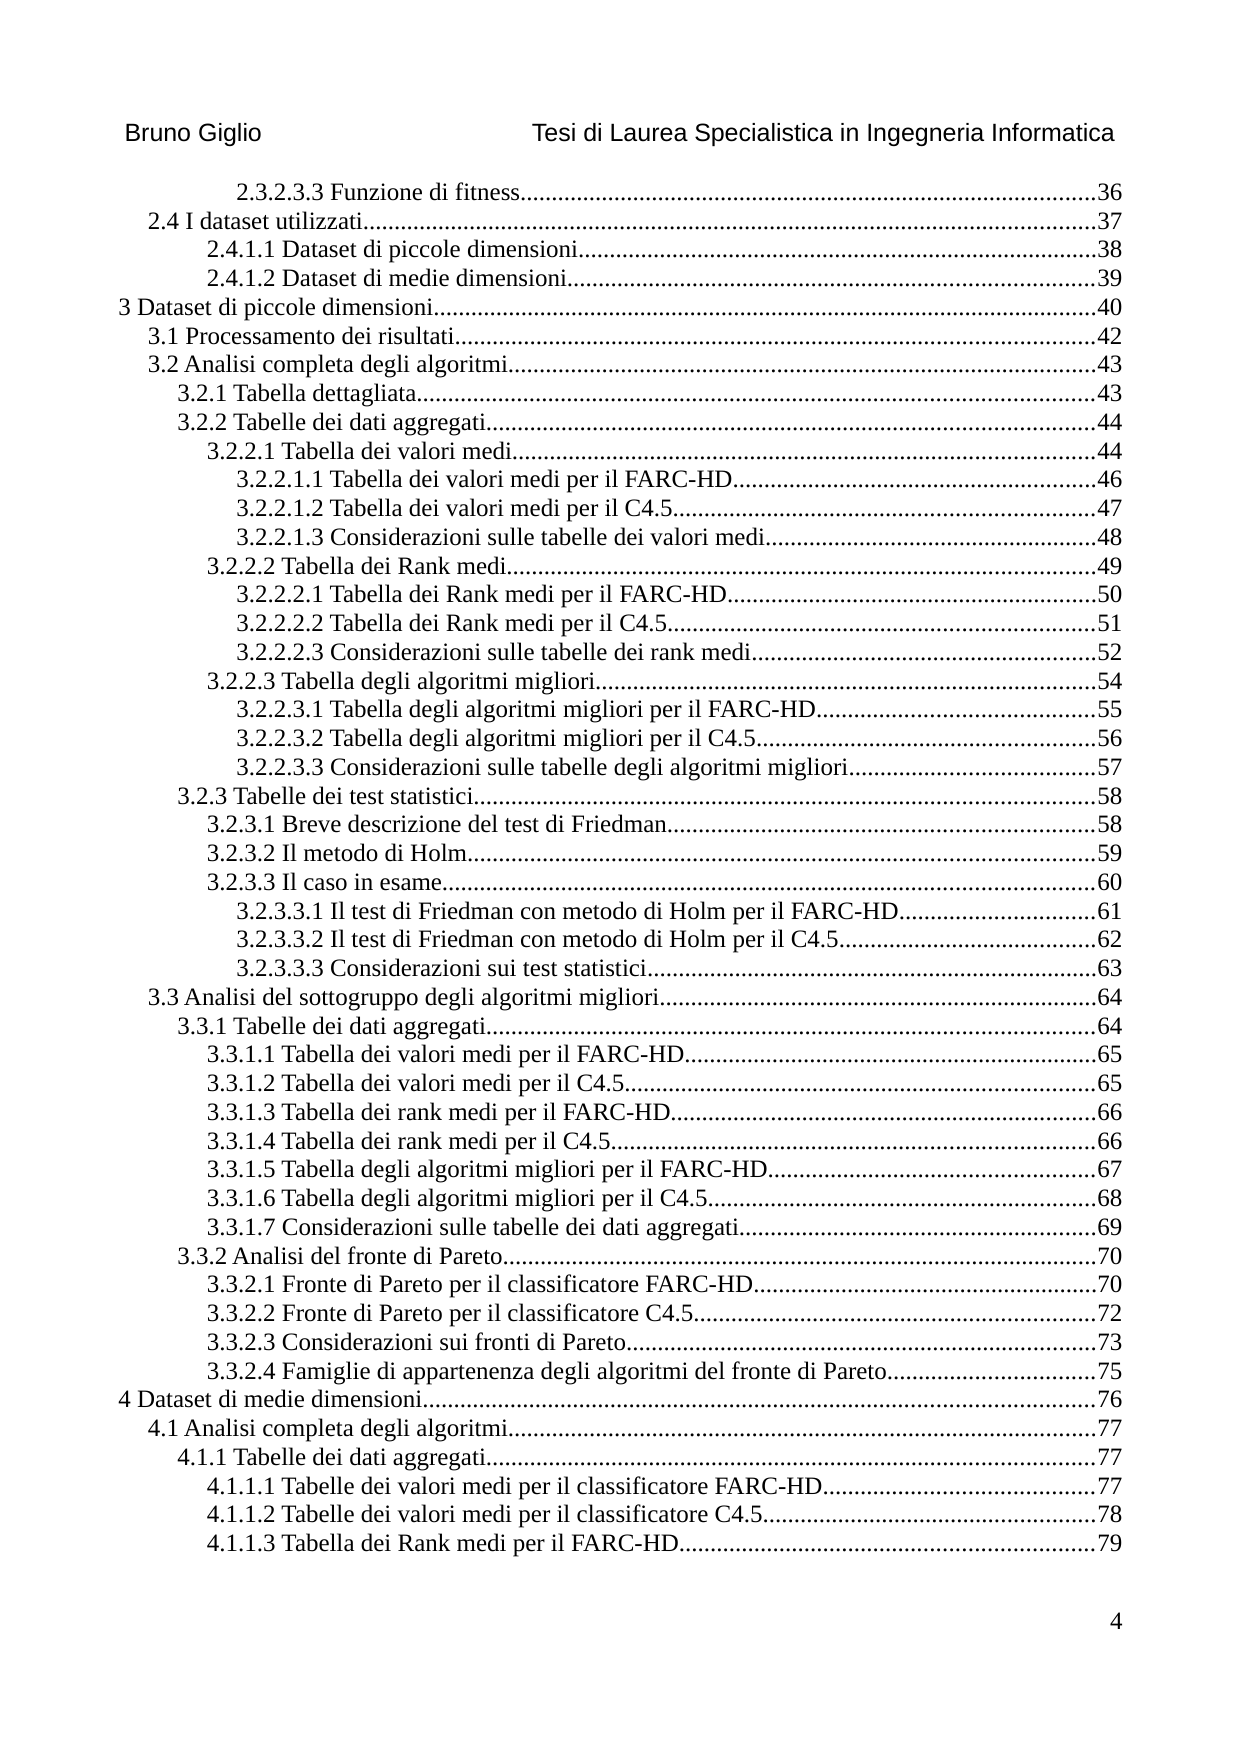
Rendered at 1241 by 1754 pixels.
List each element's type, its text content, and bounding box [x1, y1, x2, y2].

text 3.3.2.3 Considerazioni sui fronti di Pareto 73 [207, 1327, 1122, 1356]
text 4.1.1.1 Tabelle dei valori medi per il classificatore FARC-HD 77 [207, 1471, 1122, 1499]
text 3.2.3.2 Il metodo di Holm 59 [207, 838, 1122, 867]
text 3.3 Analisi del sottogruppo degli algoritmi migliori 64 [148, 982, 1122, 1011]
text 3.2.3.3.2 Il test di Friedman con metodo di Holm per il C4.5 62 [236, 924, 1122, 953]
text 3.3.1.7 Considerazioni sulle tabelle dei dati aggregati 69 [207, 1212, 1122, 1241]
text 3.2.2.1.3 Considerazioni sulle tabelle dei valori medi 48 [236, 522, 1122, 551]
text 4.1.1.2 Tabelle dei valori medi per il classificatore C4.5 78 [207, 1499, 1122, 1528]
text 3.2.3 Tabelle dei test statistici 58 [177, 781, 1122, 809]
text 3.2.2.2.3 Considerazioni sulle tabelle dei rank medi 52 [236, 637, 1122, 666]
text 3.3.1.2 Tabella dei valori medi per il C4.5 65 [207, 1068, 1122, 1097]
text 3.2.2.2.1 Tabella dei Rank medi per il FARC-HD 50 [236, 579, 1122, 608]
text 4.1 Analisi completa degli algoritmi 77 [148, 1413, 1122, 1442]
text 3.3.1.1 Tabella dei valori medi per il FARC-HD 65 [207, 1039, 1122, 1068]
text 3.2.2.3.3 Considerazioni sulle tabelle degli algoritmi migliori 57 [236, 752, 1122, 781]
text 3.2.2.3.1 Tabella degli algoritmi migliori per il FARC-HD 55 [236, 694, 1122, 723]
text 3.2.2.2.2 Tabella dei Rank medi per il C4.5 51 [236, 608, 1122, 637]
text 3.1 Processamento dei risultati 42 [148, 321, 1122, 349]
text 3.3.1.6 Tabella degli algoritmi migliori per il C4.5 68 [207, 1183, 1122, 1212]
text 3.3.1.5 Tabella degli algoritmi migliori per il FARC-HD 67 [207, 1154, 1122, 1183]
text 3 Dataset di piccole dimensioni 40 [118, 292, 1122, 321]
text 3.2.2.1.2 Tabella dei valori medi per il C4.5 47 [236, 493, 1122, 522]
text 2.4.1.1 Dataset di piccole dimensioni 38 [207, 234, 1122, 263]
text 3.2.3.1 Breve descrizione del test di Friedman 58 [207, 809, 1122, 838]
text 3.2.2.3 Tabella degli algoritmi migliori 54 [207, 666, 1122, 694]
text 2.4.1.2 Dataset di medie dimensioni 39 [207, 263, 1122, 292]
text 4.1.1 Tabelle dei dati aggregati 77 [177, 1442, 1122, 1471]
text 3.3.2.4 Famiglie di appartenenza degli algoritmi del fronte di Pareto 75 [207, 1356, 1122, 1384]
text 3.2.2.2 Tabella dei Rank medi 49 [207, 551, 1122, 579]
text 3.2.2 Tabelle dei dati aggregati 44 [177, 407, 1122, 436]
text 4 Dataset di medie dimensioni 76 [118, 1384, 1122, 1413]
text 3.3.2 Analisi del fronte di Pareto 70 [177, 1241, 1122, 1269]
text 3.3.1.3 Tabella dei rank medi per il FARC-HD 66 [207, 1097, 1122, 1126]
text 2.3.2.3.3 Funzione di fitness 36 [236, 177, 1122, 206]
text 3.3.2.2 Fronte di Pareto per il classificatore C4.5 72 [207, 1298, 1122, 1327]
text 3.2.3.3 Il caso in esame 60 [207, 867, 1122, 896]
text 3.3.1 Tabelle dei dati aggregati 64 [177, 1011, 1122, 1039]
text 3.2.3.3.1 Il test di Friedman con metodo di Holm per il FARC-HD 61 [236, 896, 1122, 924]
text 3.2.3.3.3 Considerazioni sui test statistici 63 [236, 953, 1122, 982]
text 3.2 Analisi completa degli algoritmi 43 [148, 349, 1122, 378]
text 3.3.2.1 Fronte di Pareto per il classificatore FARC-HD 70 [207, 1269, 1122, 1298]
text 3.3.1.4 Tabella dei rank medi per il C4.5 66 [207, 1126, 1122, 1154]
text 3.2.2.3.2 Tabella degli algoritmi migliori per il C4.5 56 [236, 723, 1122, 752]
text 2.4 I dataset utilizzati 37 [148, 206, 1122, 234]
text 3.2.2.1.1 Tabella dei valori medi per il FARC-HD 46 [236, 464, 1122, 493]
text 3.2.1 Tabella dettagliata 43 [177, 378, 1122, 407]
text 4.1.1.3 Tabella dei Rank medi per il FARC-HD 79 [207, 1528, 1122, 1557]
text 3.2.2.1 Tabella dei valori medi 44 [207, 436, 1122, 464]
